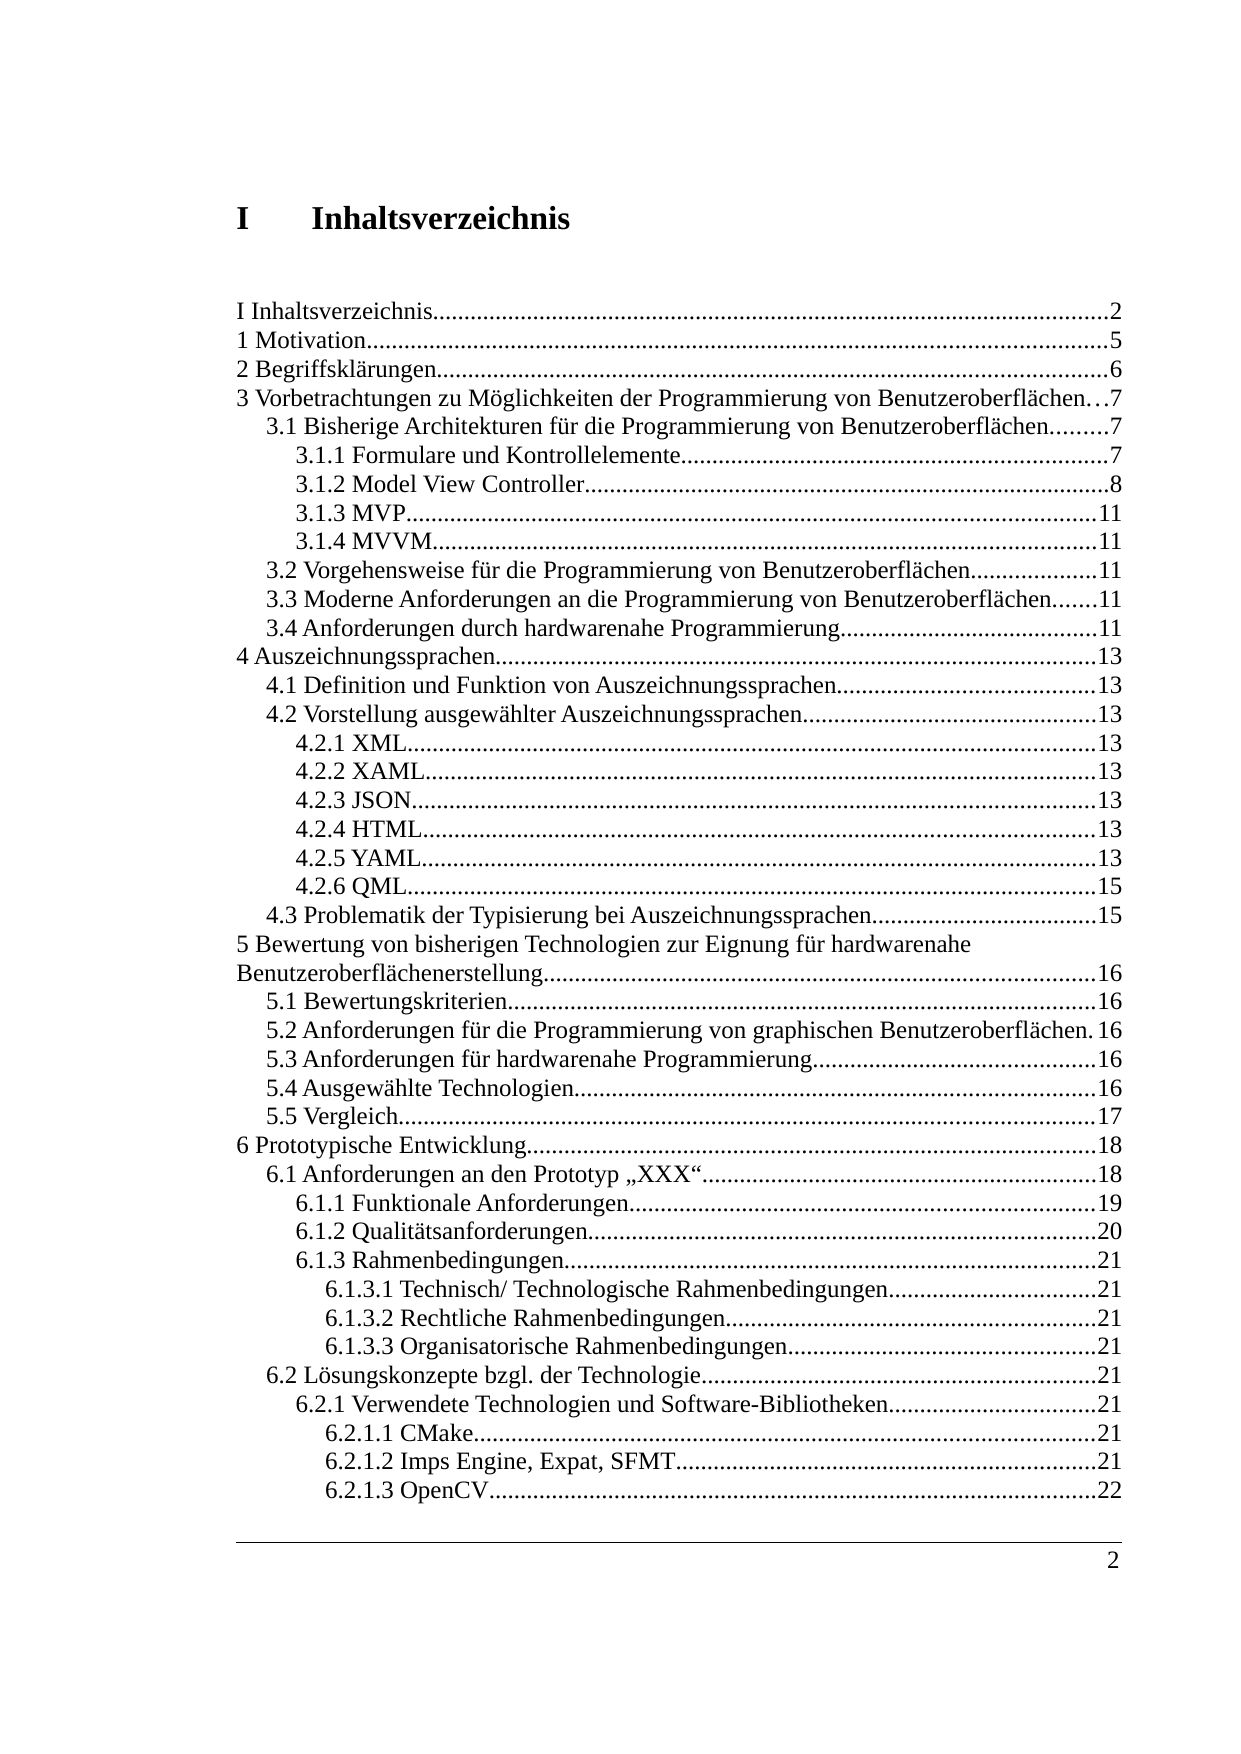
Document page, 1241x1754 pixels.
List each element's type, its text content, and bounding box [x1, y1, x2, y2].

text 5.1 Bewertungskriterien 16 [266, 986, 1122, 1015]
text 4.2.3 JSON 13 [295, 785, 1122, 814]
text 6.1 Anforderungen an den Prototyp „XXX“ 18 [266, 1159, 1122, 1188]
text I Inhaltsverzeichnis 2 [236, 296, 1122, 325]
text 4.1 Definition und Funktion von Auszeichnungssprachen 13 [266, 670, 1122, 699]
text 6.2.1.1 CMake 21 [325, 1418, 1122, 1446]
text 6.2.1 Verwendete Technologien und Software-Bibliotheken 21 [295, 1389, 1122, 1418]
text 5.2 Anforderungen für die Programmierung von graphischen Benutzeroberflächen 16 [266, 1015, 1122, 1044]
text 3 Vorbetrachtungen zu Möglichkeiten der Programmierung von Benutzeroberflächen 7 [236, 383, 1122, 411]
text 6.1.2 Qualitätsanforderungen 20 [295, 1216, 1122, 1245]
text 3.4 Anforderungen durch hardwarenahe Programmierung 11 [266, 613, 1122, 641]
text 5.3 Anforderungen für hardwarenahe Programmierung 16 [266, 1044, 1122, 1073]
text 6.2 Lösungskonzepte bzgl. der Technologie 21 [266, 1360, 1122, 1389]
text 5.4 Ausgewählte Technologien 16 [266, 1073, 1122, 1101]
text 5.5 Vergleich 17 [266, 1101, 1122, 1130]
text 3.1.1 Formulare und Kontrollelemente 7 [295, 440, 1122, 469]
text 3.1 Bisherige Architekturen für die Programmierung von Benutzeroberflächen 7 [266, 411, 1122, 440]
text 4.3 Problematik der Typisierung bei Auszeichnungssprachen 15 [266, 900, 1122, 929]
text 3.1.4 MVVM 11 [295, 526, 1122, 555]
text 5 Bewertung von bisherigen Technologien zur Eignung für hardwarenahe Benutzeroberflächenerstellung 16 [236, 929, 1122, 986]
text 3.1.2 Model View Controller 8 [295, 469, 1122, 498]
text 4 Auszeichnungssprachen 13 [236, 641, 1122, 670]
text 6.2.1.2 Imps Engine, Expat, SFMT 21 [325, 1446, 1122, 1475]
text 4.2.2 XAML 13 [295, 756, 1122, 785]
text 6.1.3.1 Technisch/ Technologische Rahmenbedingungen 21 [325, 1274, 1122, 1303]
text 4.2.6 QML 15 [295, 871, 1122, 900]
text 4.2 Vorstellung ausgewählter Auszeichnungssprachen 13 [266, 699, 1122, 728]
text 6.1.3.3 Organisatorische Rahmenbedingungen 21 [325, 1331, 1122, 1360]
text 1 Motivation 5 [236, 325, 1122, 354]
text 3.3 Moderne Anforderungen an die Programmierung von Benutzeroberflächen 11 [266, 584, 1122, 613]
text 4.2.1 XML 13 [295, 728, 1122, 756]
text 2 Begriffsklärungen 6 [236, 354, 1122, 383]
text 6.1.3.2 Rechtliche Rahmenbedingungen 21 [325, 1303, 1122, 1331]
text 3.1.3 MVP 11 [295, 498, 1122, 526]
subtitle I Inhaltsverzeichnis [236, 198, 1122, 236]
text 4.2.5 YAML 13 [295, 843, 1122, 871]
text 6.1.1 Funktionale Anforderungen 19 [295, 1188, 1122, 1216]
text 6.2.1.3 OpenCV 22 [325, 1475, 1122, 1504]
text 6 Prototypische Entwicklung 18 [236, 1130, 1122, 1159]
text 6.1.3 Rahmenbedingungen 21 [295, 1245, 1122, 1274]
text 4.2.4 HTML 13 [295, 814, 1122, 843]
text 3.2 Vorgehensweise für die Programmierung von Benutzeroberflächen 11 [266, 555, 1122, 584]
